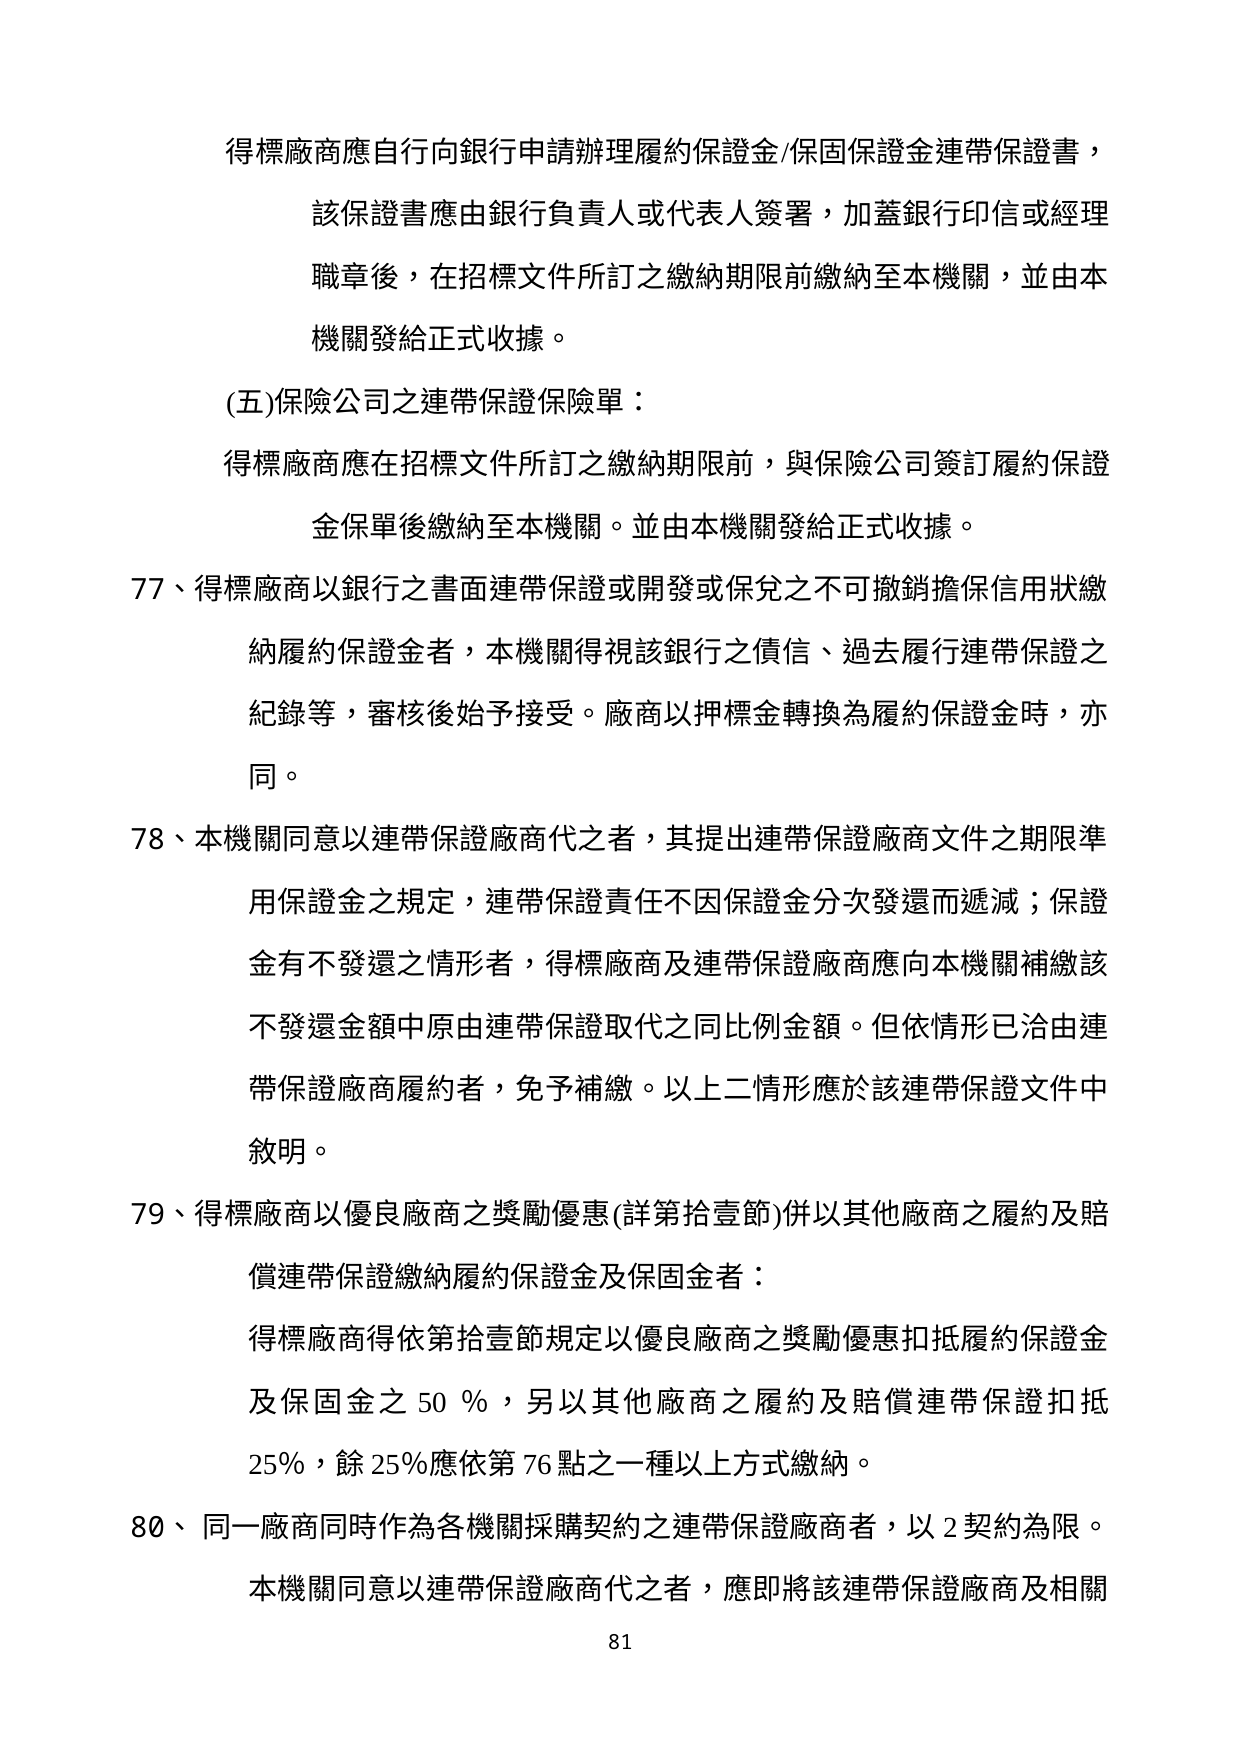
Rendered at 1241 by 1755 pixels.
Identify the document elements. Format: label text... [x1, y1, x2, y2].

list 本機關同意以連帶保證廠商代之者，其提出連帶保證廠商文件之期限準用保證金之規定，連帶保證責任不因保證金分次發還而遞減；保證金有不發還之情形者，得標廠商及連帶保證廠商應向本機關補繳該不發還金額中原由連帶保證取代之同比例金額。但依情形已洽由連帶保證廠商履約者，免予補繳。以上二情形應於該連帶保證文件中敘明。 [130, 795, 1110, 1170]
list 同一廠商同時作為各機關採購契約之連帶保證廠商者，以2契約為限。本機關同意以連帶保證廠商代之者，應即將該連帶保證廠商及相關 [130, 1483, 1110, 1608]
text 得標廠商應在招標文件所訂之繳納期限前，與保險公司簽訂履約保證金保單後繳納至本機關。並由本機關發給正式收據。 [130, 420, 1110, 545]
text 得標廠商應自行向銀行申請辦理履約保證金/保固保證金連帶保證書，該保證書應由銀行負責人或代表人簽署，加蓋銀行印信或經理職章後，在招標文件所訂之繳納期限前繳納至本機關，並由本機關發給正式收據。 [130, 108, 1110, 358]
list 得標廠商以優良廠商之獎勵優惠(詳第拾壹節)併以其他廠商之履約及賠償連帶保證繳納履約保證金及保固金者： [130, 1170, 1110, 1295]
text (五)保險公司之連帶保證保險單： [189, 358, 1110, 420]
list 得標廠商以銀行之書面連帶保證或開發或保兌之不可撤銷擔保信用狀繳納履約保證金者，本機關得視該銀行之債信、過去履行連帶保證之紀錄等，審核後始予接受。廠商以押標金轉換為履約保證金時，亦同。 [130, 545, 1110, 795]
text 得標廠商得依第拾壹節規定以優良廠商之獎勵優惠扣抵履約保證金及保固金之50 ％，另以其他廠商之履約及賠償連帶保證扣抵25％，餘25％應依第76點之一種以上方式繳納。 [248, 1295, 1110, 1483]
